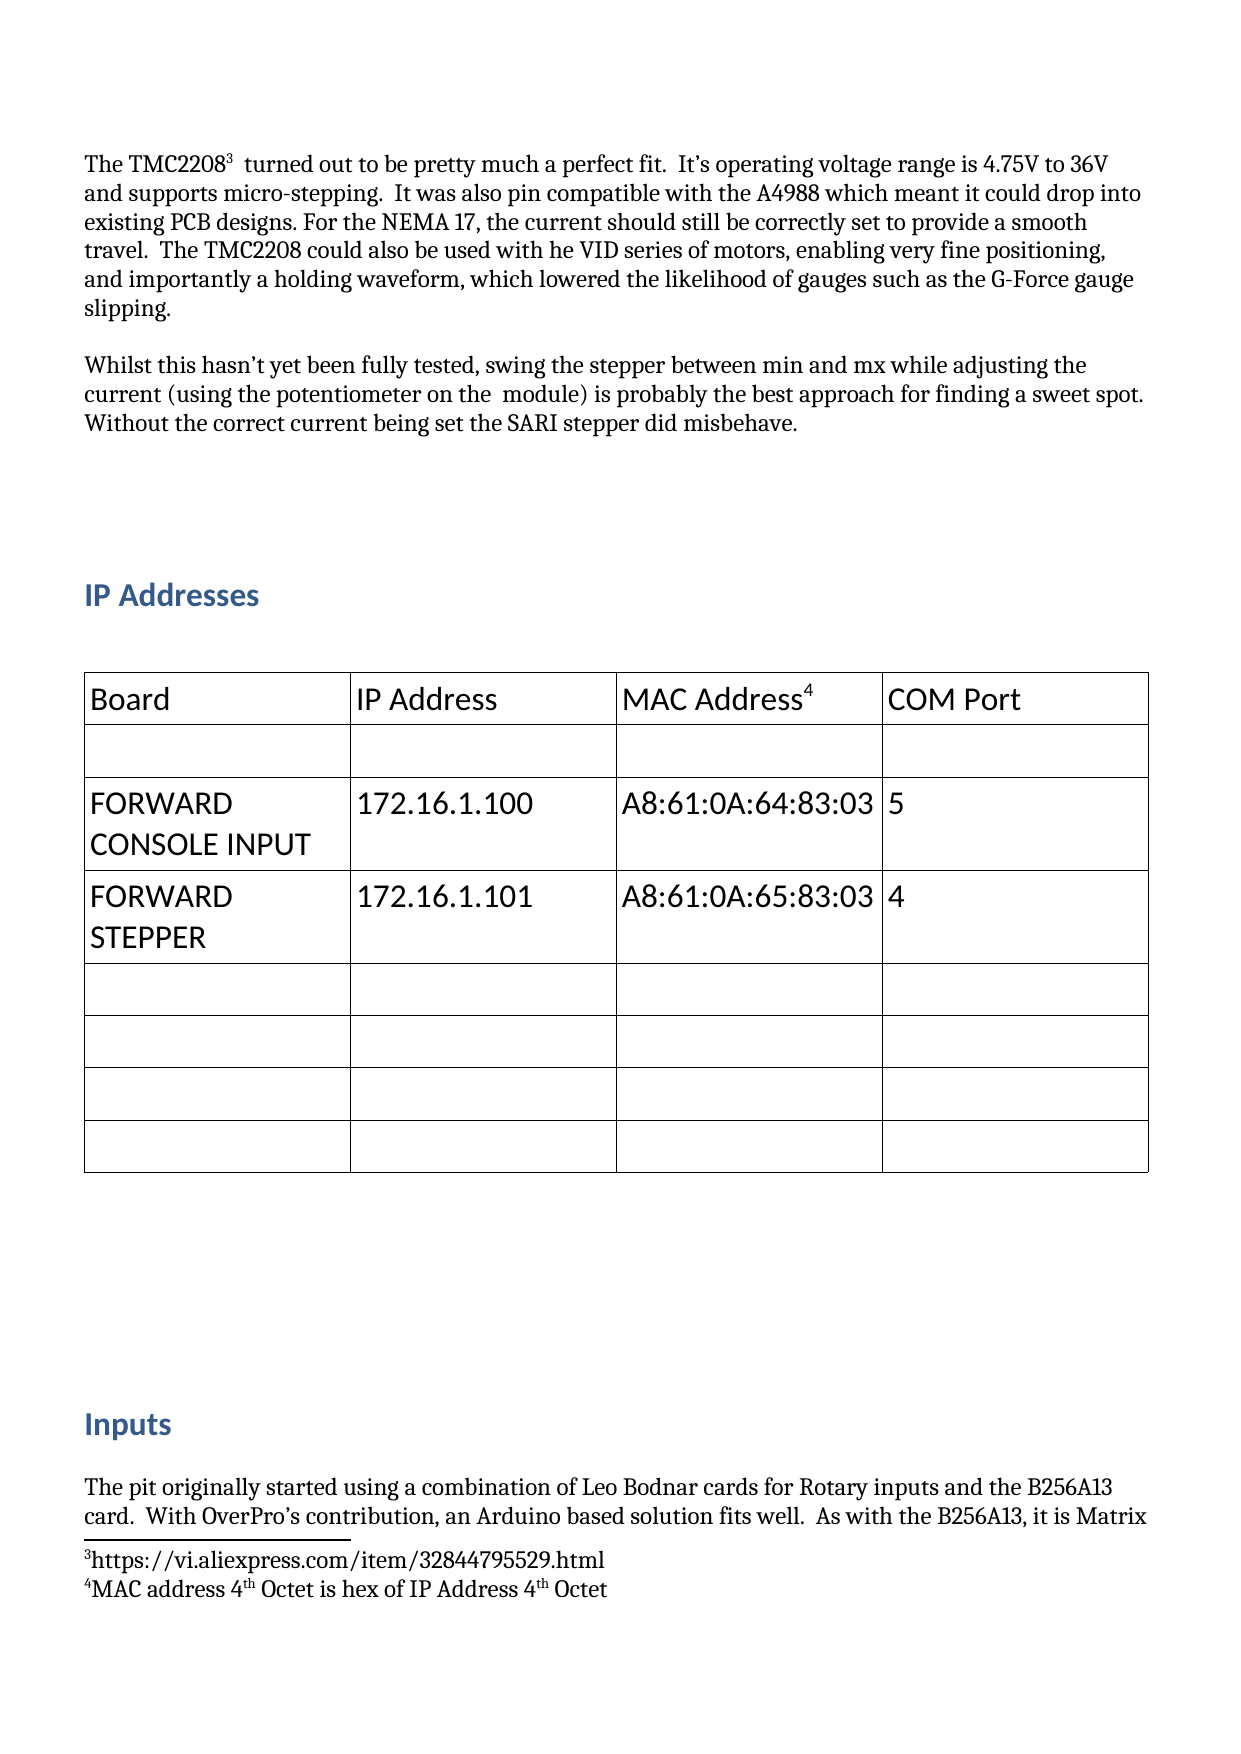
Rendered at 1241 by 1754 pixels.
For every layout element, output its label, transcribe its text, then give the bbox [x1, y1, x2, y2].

table_cell 172.16.1.101 [351, 871, 616, 963]
table_cell [883, 964, 1148, 1015]
table_cell [351, 1068, 616, 1119]
table_header MAC Address [617, 673, 882, 724]
text Whilst this hasn’t yet been fully tested, swing the stepper between min and mx while adjusting the current (using the potentiometer on the module) is probably the best approach for finding a sweet spot. Without the correct current being set the SARI stepper did misbehave. [84, 351, 1148, 437]
text https://vi.aliexpress.com/item/32844795529.html [84, 1546, 1148, 1575]
table_cell A8:61:0A:65:83:03 [617, 871, 882, 963]
table_header Board [85, 673, 350, 724]
table_cell [617, 1121, 882, 1172]
table_cell [85, 1121, 350, 1172]
table_cell FORWARD STEPPER [85, 871, 350, 963]
table_header IP Address [351, 673, 616, 724]
table_cell [617, 1016, 882, 1067]
table_cell 5 [883, 778, 1148, 869]
table_cell [883, 1016, 1148, 1067]
table_cell [351, 725, 616, 777]
table_cell [883, 1068, 1148, 1119]
table_cell [351, 964, 616, 1015]
table_cell [883, 1121, 1148, 1172]
table_cell [351, 1121, 616, 1172]
table_header COM Port [883, 673, 1148, 724]
table_cell [85, 1068, 350, 1119]
table_cell [617, 1068, 882, 1119]
text The TMC2208 turned out to be pretty much a perfect fit. It’s operating voltage range is 4.75V to 36V and supports micro-stepping. It was also pin compatible with the A4988 which meant it could drop into existing PCB designs. For the NEMA 17, the current should still be correctly set to provide a smooth travel. The TMC2208 could also be used with he VID series of motors, enabling very fine positioning, and importantly a holding waveform, which lowered the likelihood of gauges such as the G-Force gauge slipping. [84, 150, 1148, 322]
table_cell A8:61:0A:64:83:03 [617, 778, 882, 869]
table_cell [85, 1016, 350, 1067]
subtitle IP Addresses [84, 574, 1148, 614]
table_cell 4 [883, 871, 1148, 963]
text The pit originally started using a combination of Leo Bodnar cards for Rotary inputs and the B256A13 card. With OverPro’s contribution, an Arduino based solution fits well. As with the B256A13, it is Matrix [84, 1473, 1148, 1530]
table_cell [617, 725, 882, 777]
table_cell 172.16.1.100 [351, 778, 616, 869]
table_cell [351, 1016, 616, 1067]
table_cell [883, 725, 1148, 777]
subtitle Inputs [84, 1403, 1148, 1444]
table_cell FORWARD CONSOLE INPUT [85, 778, 350, 869]
table_cell [85, 725, 350, 777]
table_cell [617, 964, 882, 1015]
table_cell [85, 964, 350, 1015]
